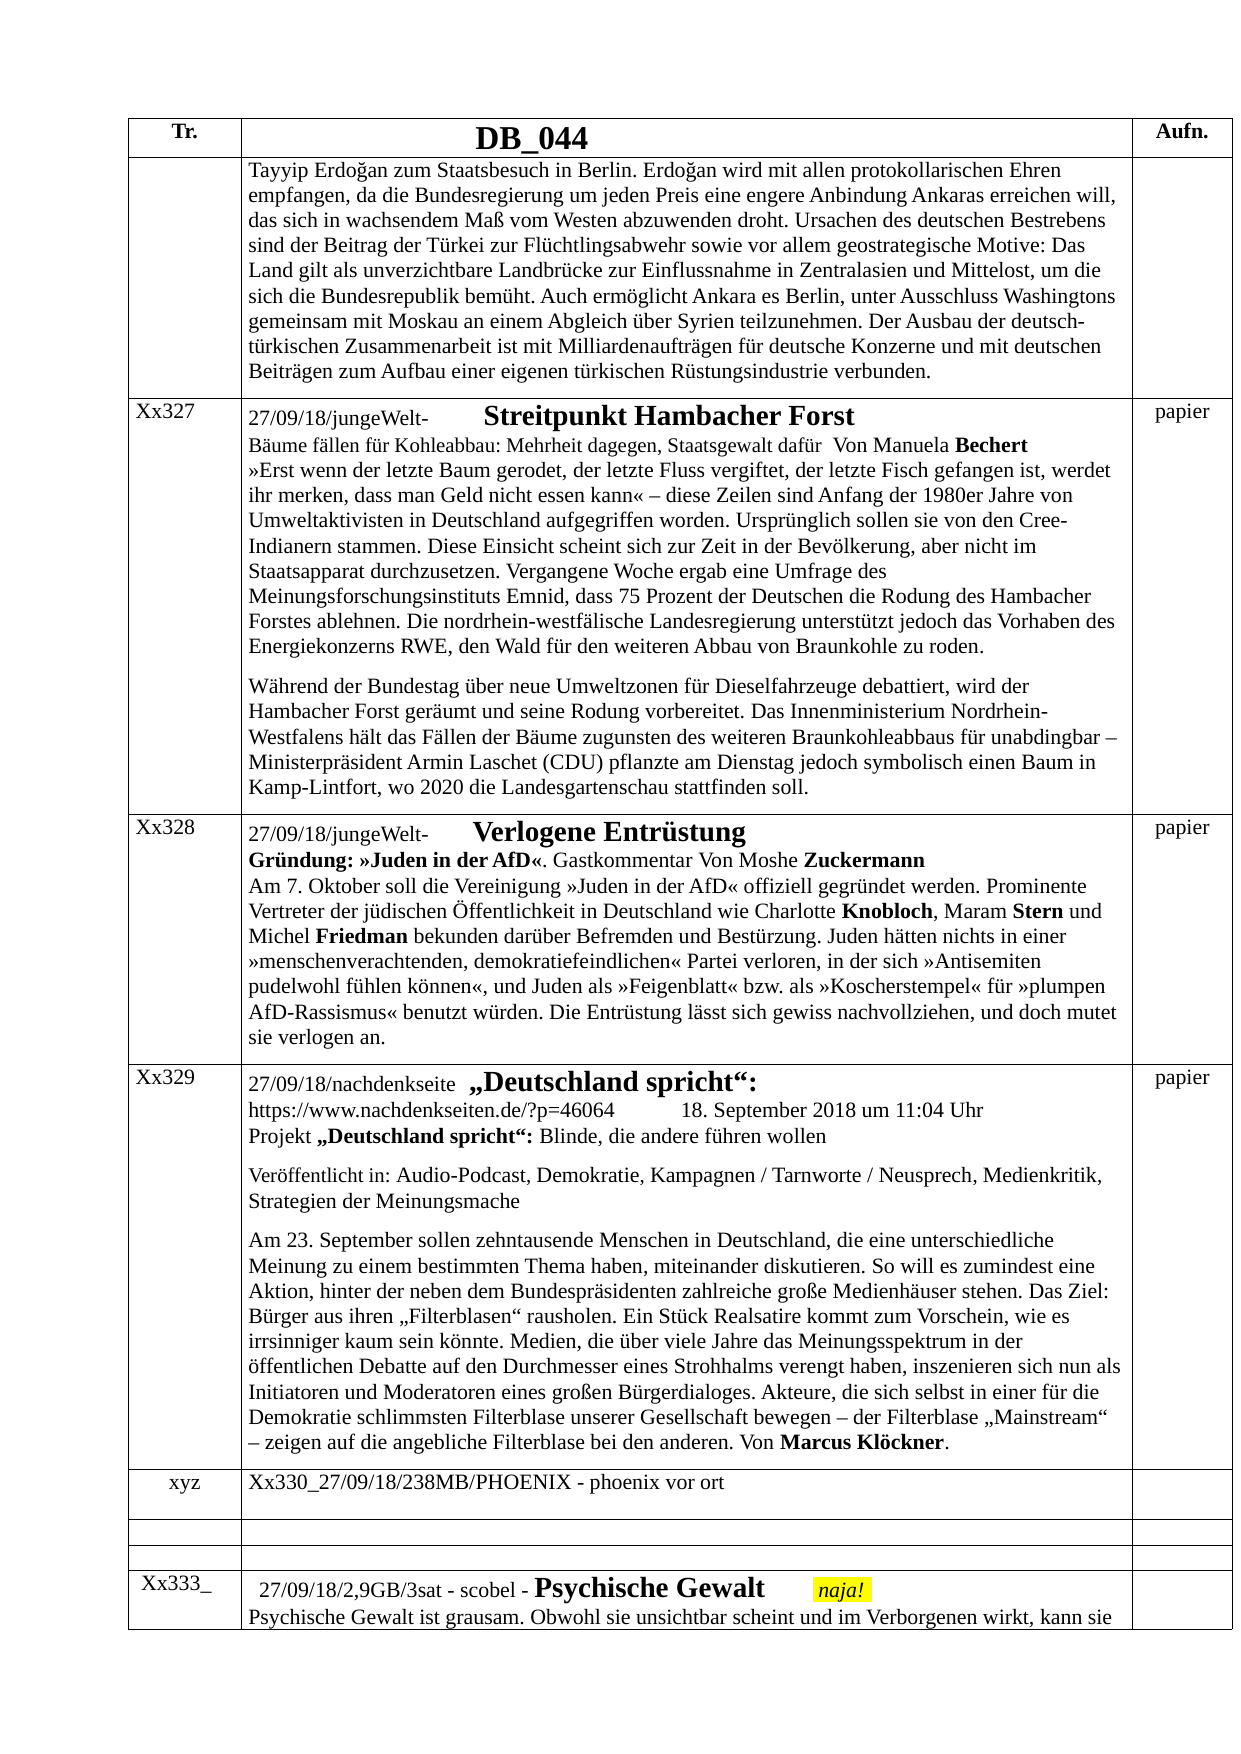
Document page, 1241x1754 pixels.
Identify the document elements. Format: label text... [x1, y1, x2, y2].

table_cell 27/09/18/2,9GB/3sat - scobel - Psychische Gewalt naja! Psychische Gewalt ist grausam. Obwohl sie unsichtbar scheint und im Verborgenen wirkt, kann sie [242, 1571, 1132, 1629]
table_cell [129, 158, 241, 398]
table_cell Tayyip Erdoğan zum Staatsbesuch in Berlin. Erdoğan wird mit allen protokollarischen Ehren empfangen, da die Bundesregierung um jeden Preis eine engere Anbindung Ankaras erreichen will, das sich in wachsendem Maß vom Westen abzuwenden droht. Ursachen des deutschen Bestrebens sind der Beitrag der Türkei zur Flüchtlingsabwehr sowie vor allem geostrategische Motive: Das Land gilt als unverzichtbare Landbrücke zur Einflussnahme in Zentralasien und Mittelost, um die sich die Bundesrepublik bemüht. Auch ermöglicht Ankara es Berlin, unter Ausschluss Washingtons gemeinsam mit Moskau an einem Abgleich über Syrien teilzunehmen. Der Ausbau der deutsch-türkischen Zusammenarbeit ist mit Milliardenaufträgen für deutsche Konzerne und mit deutschen Beiträgen zum Aufbau einer eigenen türkischen Rüstungsindustrie verbunden. [242, 158, 1132, 398]
table_cell Xx333_ [129, 1571, 241, 1629]
table_cell 27/09/18/jungeWelt- Verlogene Entrüstung Gründung: »Juden in der AfD«. Gastkommentar Von Moshe Zuckermann Am 7. Oktober soll die Vereinigung »Juden in der AfD« offiziell gegründet werden. Prominente Vertreter der jüdischen Öffentlichkeit in Deutschland wie Charlotte Knobloch, Maram Stern und Michel Friedman bekunden darüber Befremden und Bestürzung. Juden hätten nichts in einer »menschenverachtenden, demokratiefeindlichen« Partei verloren, in der sich »Antisemiten pudelwohl fühlen können«, und Juden als »Feigenblatt« bzw. als »Koscherstempel« für »plumpen AfD-Rassismus« benutzt würden. Die Entrüstung lässt sich gewiss nachvollziehen, und doch mutet sie verlogen an. [242, 815, 1132, 1064]
table_cell [129, 1520, 241, 1545]
table_cell [1133, 1520, 1232, 1545]
table_cell 27/09/18/nachdenkseite „Deutschland spricht“: https://www.nachdenkseiten.de/?p=46064 18. September 2018 um 11:04 Uhr Projekt „Deutschland spricht“: Blinde, die andere führen wollen Veröffentlicht in: Audio-Podcast, Demokratie, Kampagnen / Tarnworte / Neusprech, Medienkritik, Strategien der Meinungsmache Am 23. September sollen zehntausende Menschen in Deutschland, die eine unterschiedliche Meinung zu einem bestimmten Thema haben, miteinander diskutieren. So will es zumindest eine Aktion, hinter der neben dem Bundespräsidenten zahlreiche große Medienhäuser stehen. Das Ziel: Bürger aus ihren „Filterblasen“ rausholen. Ein Stück Realsatire kommt zum Vorschein, wie es irrsinniger kaum sein könnte. Medien, die über viele Jahre das Meinungsspektrum in der öffentlichen Debatte auf den Durchmesser eines Strohhalms verengt haben, inszenieren sich nun als Initiatoren und Moderatoren eines großen Bürgerdialoges. Akteure, die sich selbst in einer für die Demokratie schlimmsten Filterblase unserer Gesellschaft bewegen – der Filterblase „Mainstream“ – zeigen auf die angebliche Filterblase bei den anderen. Von Marcus Klöckner. [242, 1065, 1132, 1469]
table_header DB_044 [242, 119, 1132, 157]
table_cell papier [1133, 399, 1232, 814]
table_cell [242, 1520, 1132, 1545]
table_cell Xx328 [129, 815, 241, 1064]
table_cell Xx327 [129, 399, 241, 814]
table_cell [242, 1546, 1132, 1570]
table_header Aufn. [1133, 119, 1232, 157]
table_cell papier [1133, 815, 1232, 1064]
table_cell [1133, 1470, 1232, 1519]
table_cell 27/09/18/jungeWelt- Streitpunkt Hambacher Forst Bäume fällen für Kohleabbau: Mehrheit dagegen, Staatsgewalt dafür Von Manuela Bechert »Erst wenn der letzte Baum gerodet, der letzte Fluss vergiftet, der letzte Fisch gefangen ist, werdet ihr merken, dass man Geld nicht essen kann« – diese Zeilen sind Anfang der 1980er Jahre von Umweltaktivisten in Deutschland aufgegriffen worden. Ursprünglich sollen sie von den Cree-Indianern stammen. Diese Einsicht scheint sich zur Zeit in der Bevölkerung, aber nicht im Staatsapparat durchzusetzen. Vergangene Woche ergab eine Umfrage des Meinungsforschungsinstituts Emnid, dass 75 Prozent der Deutschen die Rodung des Hambacher Forstes ablehnen. Die nordrhein-westfälische Landesregierung unterstützt jedoch das Vorhaben des Energiekonzerns RWE, den Wald für den weiteren Abbau von Braunkohle zu roden. Während der Bundestag über neue Umweltzonen für Dieselfahrzeuge debattiert, wird der Hambacher Forst geräumt und seine Rodung vorbereitet. Das Innenministerium Nordrhein-Westfalens hält das Fällen der Bäume zugunsten des weiteren Braunkohleabbaus für unabdingbar – Ministerpräsident Armin Laschet (CDU) pflanzte am Dienstag jedoch symbolisch einen Baum in Kamp-Lintfort, wo 2020 die Landesgartenschau stattfinden soll. [242, 399, 1132, 814]
table_cell Xx329 [129, 1065, 241, 1469]
table_cell [1133, 1571, 1232, 1629]
table_cell [129, 1546, 241, 1570]
table_header Tr. [129, 119, 241, 157]
table_cell Xx330_27/09/18/238MB/PHOENIX - phoenix vor ort [242, 1470, 1132, 1519]
table_cell [1133, 158, 1232, 398]
table_cell papier [1133, 1065, 1232, 1469]
table_cell [1133, 1546, 1232, 1570]
table_cell xyz [129, 1470, 241, 1519]
